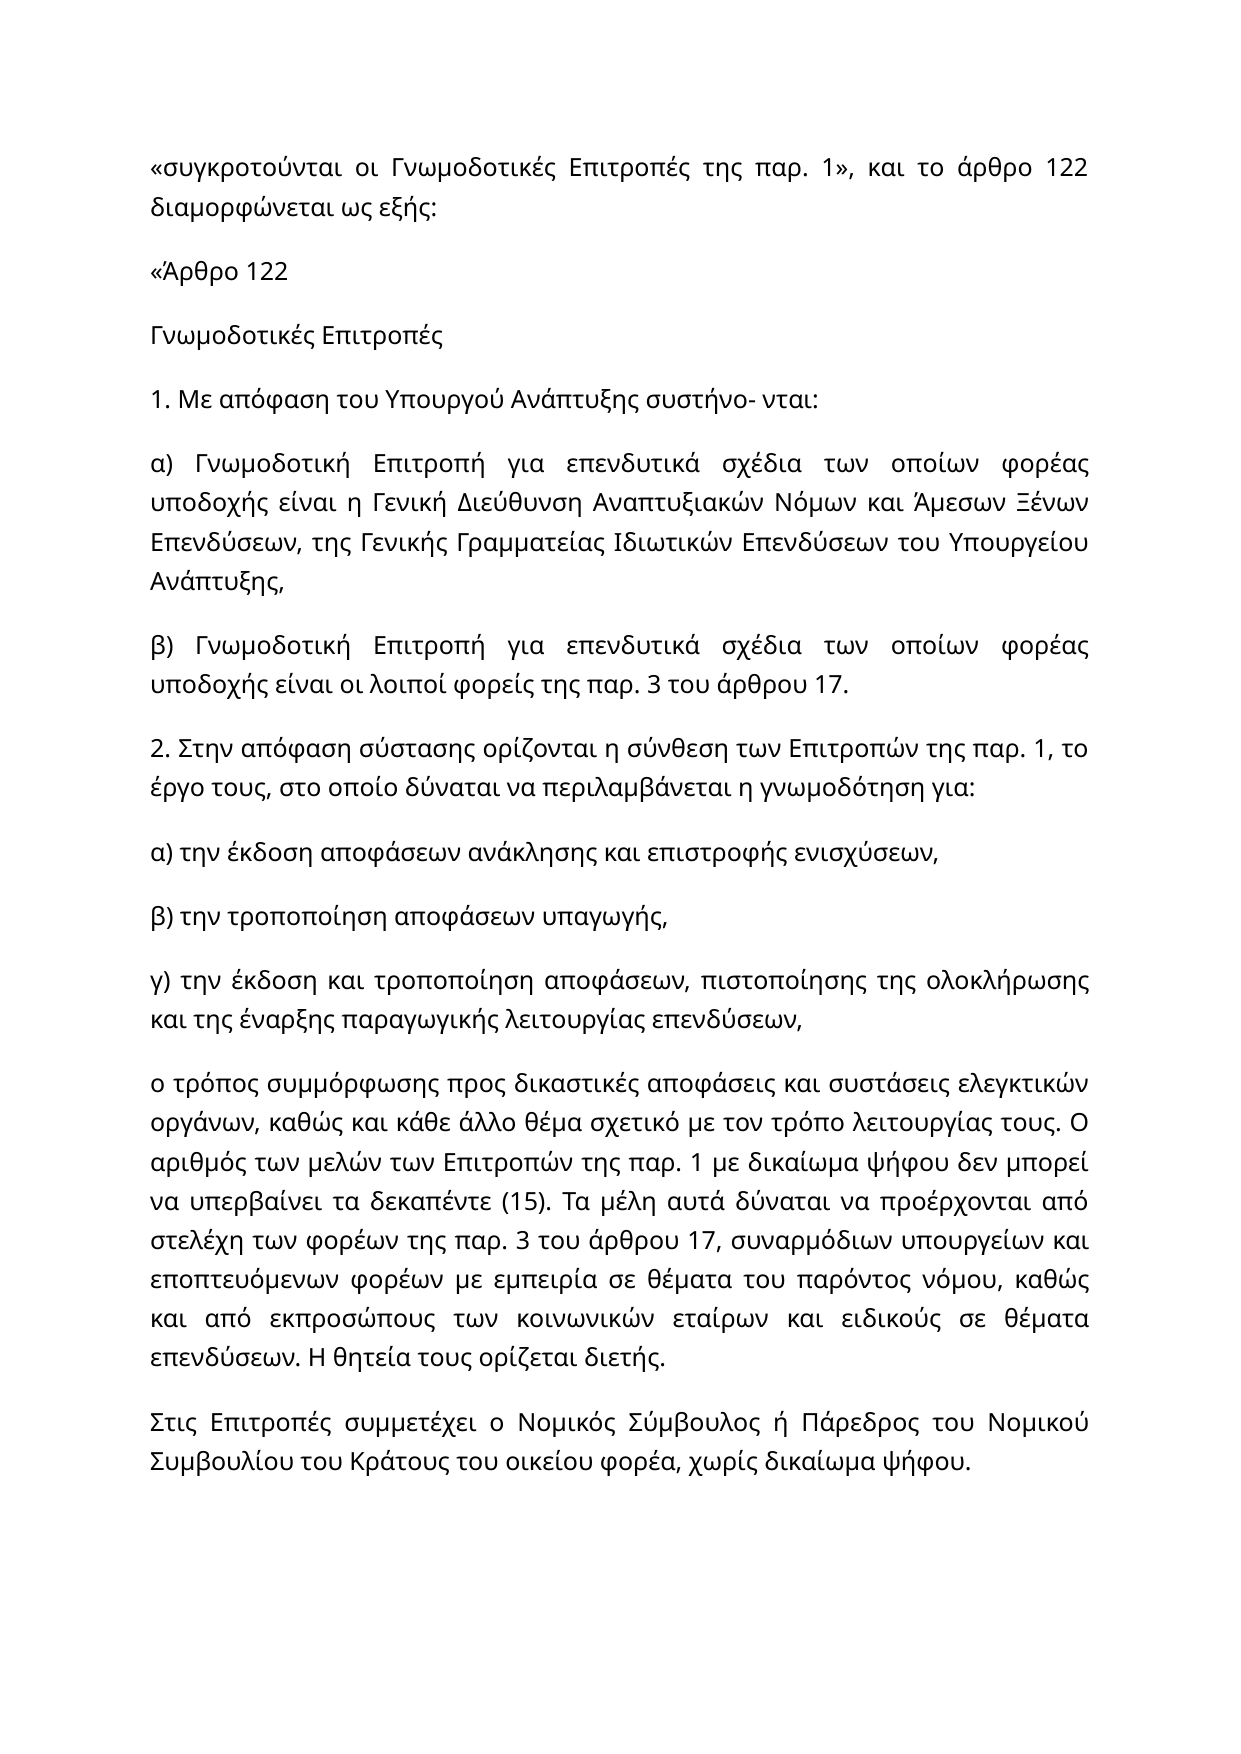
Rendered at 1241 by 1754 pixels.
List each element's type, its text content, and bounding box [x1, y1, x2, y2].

text 2. Στην απόφαση σύστασης ορίζονται η σύνθεση των Επιτροπών της παρ. 1, το έργο τους, στο οποίο δύναται να περιλαμβάνεται η γνωμοδότηση για: [150, 731, 1090, 804]
text 1. Με απόφαση του Υπουργού Ανάπτυξης συστήνο- νται: [150, 382, 1090, 416]
text α) Γνωμοδοτική Επιτροπή για επενδυτικά σχέδια των οποίων φορέας υποδοχής είναι η Γενική Διεύθυνση Αναπτυξιακών Νόμων και Άμεσων Ξένων Επενδύσεων, της Γενικής Γραμματείας Ιδιωτικών Επενδύσεων του Υπουργείου Ανάπτυξης, [150, 446, 1090, 597]
text γ) την έκδοση και τροποποίηση αποφάσεων, πιστοποίησης της ολοκλήρωσης και της έναρξης παραγωγικής λειτουργίας επενδύσεων, [150, 962, 1090, 1036]
text β) την τροποποίηση αποφάσεων υπαγωγής, [150, 898, 1090, 932]
text «συγκροτούνται οι Γνωμοδοτικές Επιτροπές της παρ. 1», και το άρθρο 122 διαμορφώνεται ως εξής: [150, 150, 1090, 223]
text «Άρθρο 122 [150, 253, 1090, 287]
text α) την έκδοση αποφάσεων ανάκλησης και επιστροφής ενισχύσεων, [150, 834, 1090, 868]
text β) Γνωμοδοτική Επιτροπή για επενδυτικά σχέδια των οποίων φορέας υποδοχής είναι οι λοιποί φορείς της παρ. 3 του άρθρου 17. [150, 627, 1090, 701]
text ο τρόπος συμμόρφωσης προς δικαστικές αποφάσεις και συστάσεις ελεγκτικών οργάνων, καθώς και κάθε άλλο θέμα σχετικό με τον τρόπο λειτουργίας τους. Ο αριθμός των μελών των Επιτροπών της παρ. 1 με δικαίωμα ψήφου δεν μπορεί να υπερβαίνει τα δεκαπέντε (15). Τα μέλη αυτά δύναται να προέρχονται από στελέχη των φορέων της παρ. 3 του άρθρου 17, συναρμόδιων υπουργείων και εποπτευόμενων φορέων με εμπειρία σε θέματα του παρόντος νόμου, καθώς και από εκπροσώπους των κοινωνικών εταίρων και ειδικούς σε θέματα επενδύσεων. Η θητεία τους ορίζεται διετής. [150, 1066, 1090, 1374]
text Γνωμοδοτικές Επιτροπές [150, 317, 1090, 352]
text Στις Επιτροπές συμμετέχει ο Νομικός Σύμβουλος ή Πάρεδρος του Νομικού Συμβουλίου του Κράτους του οικείου φορέα, χωρίς δικαίωμα ψήφου. [150, 1404, 1090, 1477]
